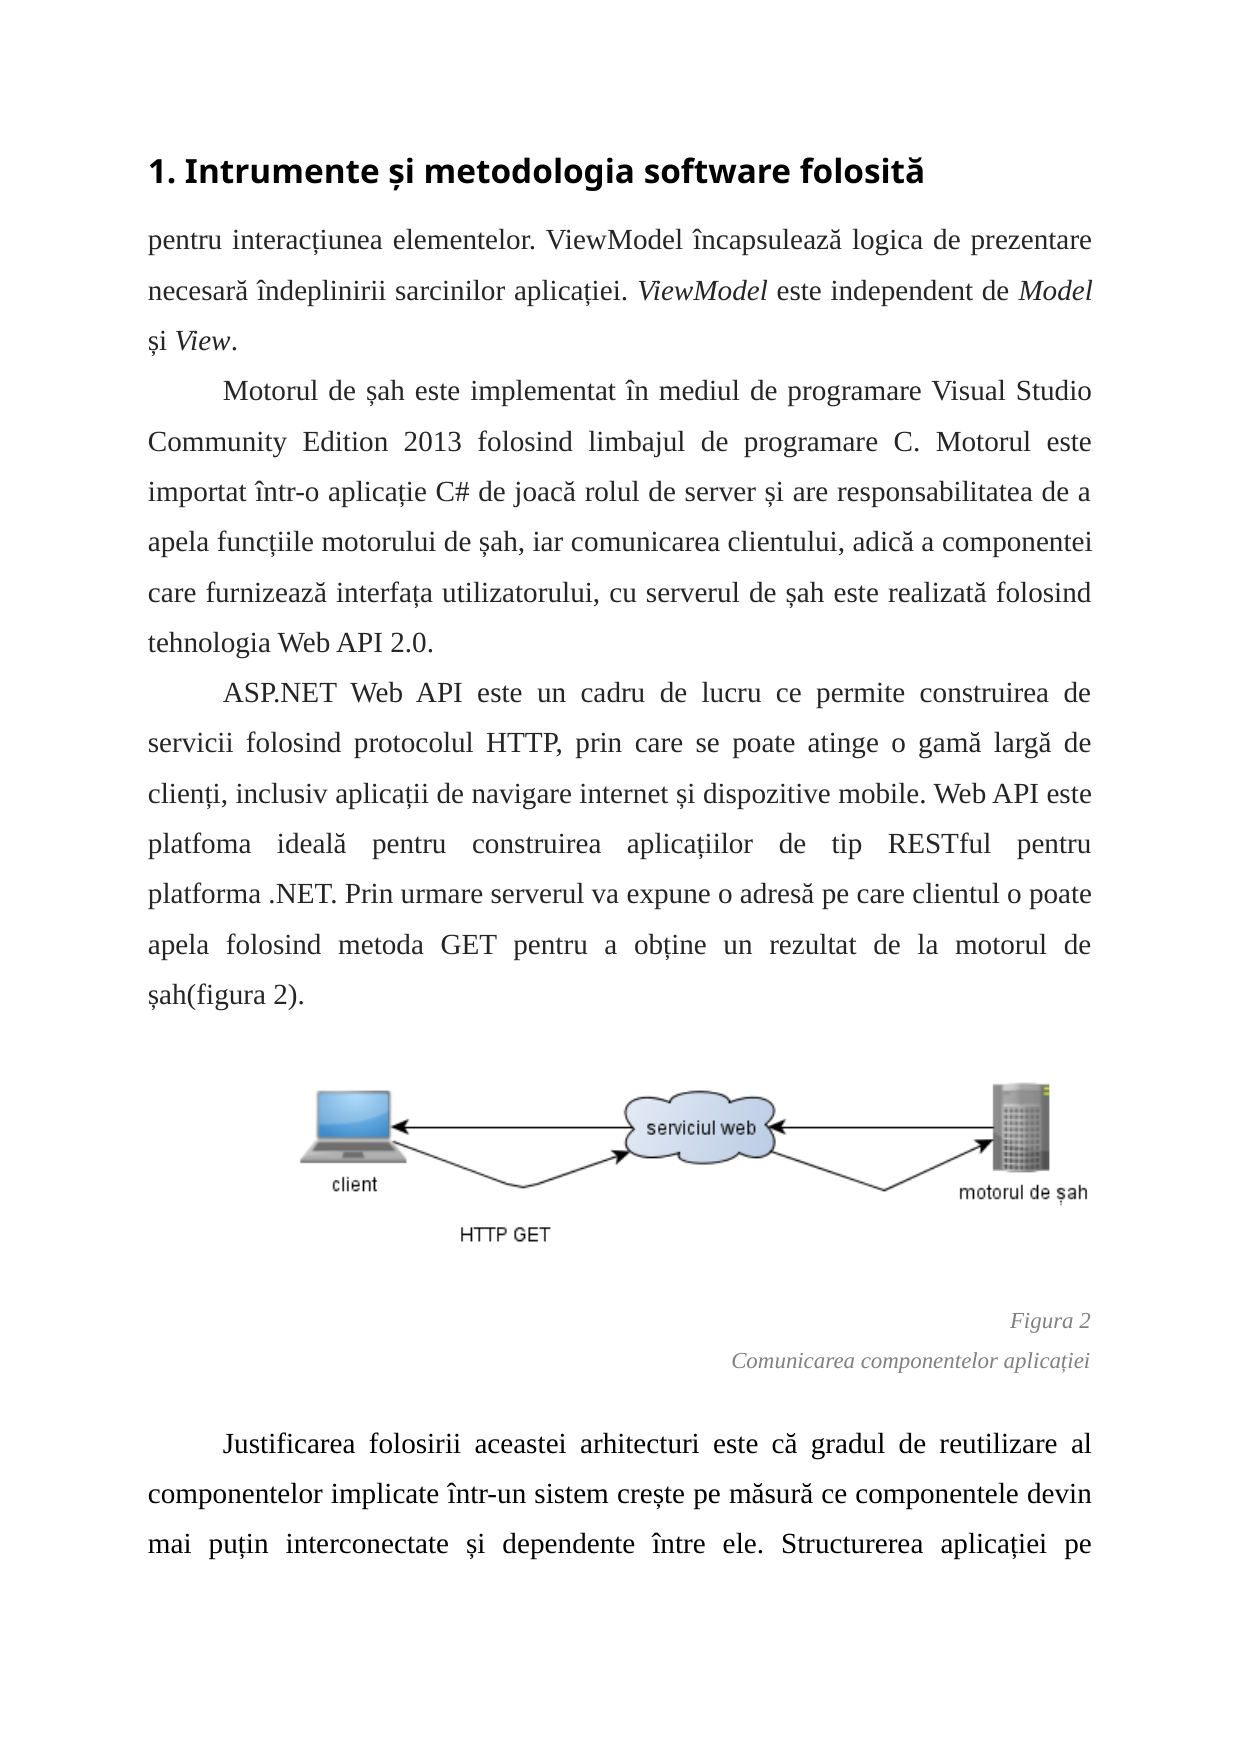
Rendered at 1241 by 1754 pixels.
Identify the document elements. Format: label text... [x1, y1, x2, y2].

text Comunicarea componentelor aplicației [148, 1347, 1093, 1373]
text ASP.NET Web API este un cadru de lucru ce permite construirea de servicii folosind protocolul HTTP, prin care se poate atinge o gamă largă de clienți, inclusiv aplicații de navigare internet și dispozitive mobile. Web API este platfoma ideală pentru construirea aplicațiilor de tip RESTful pentru platforma .NET. Prin urmare serverul va expune o adresă pe care clientul o poate apela folosind metoda GET pentru a obține un rezultat de la motorul de șah(figura 2). [148, 675, 1093, 1011]
picture [277, 1058, 1109, 1270]
text Justificarea folosirii aceastei arhitecturi este că gradul de reutilizare al componentelor implicate într-un sistem crește pe măsură ce componentele devin mai puțin interconectate și dependente între ele. Structurerea aplicației pe [148, 1426, 1093, 1560]
text pentru interacțiunea elementelor. ViewModel încapsulează logica de prezentare necesară îndeplinirii sarcinilor aplicației. ViewModel este independent de Model și View. [148, 222, 1093, 357]
text Motorul de șah este implementat în mediul de programare Visual Studio Community Edition 2013 folosind limbajul de programare C. Motorul este importat într-o aplicație C# de joacă rolul de server și are responsabilitatea de a apela funcțiile motorului de șah, iar comunicarea clientului, adică a componentei care furnizează interfața utilizatorului, cu serverul de șah este realizată folosind tehnologia Web API 2.0. [148, 373, 1093, 658]
text Figura 2 [148, 1307, 1093, 1334]
